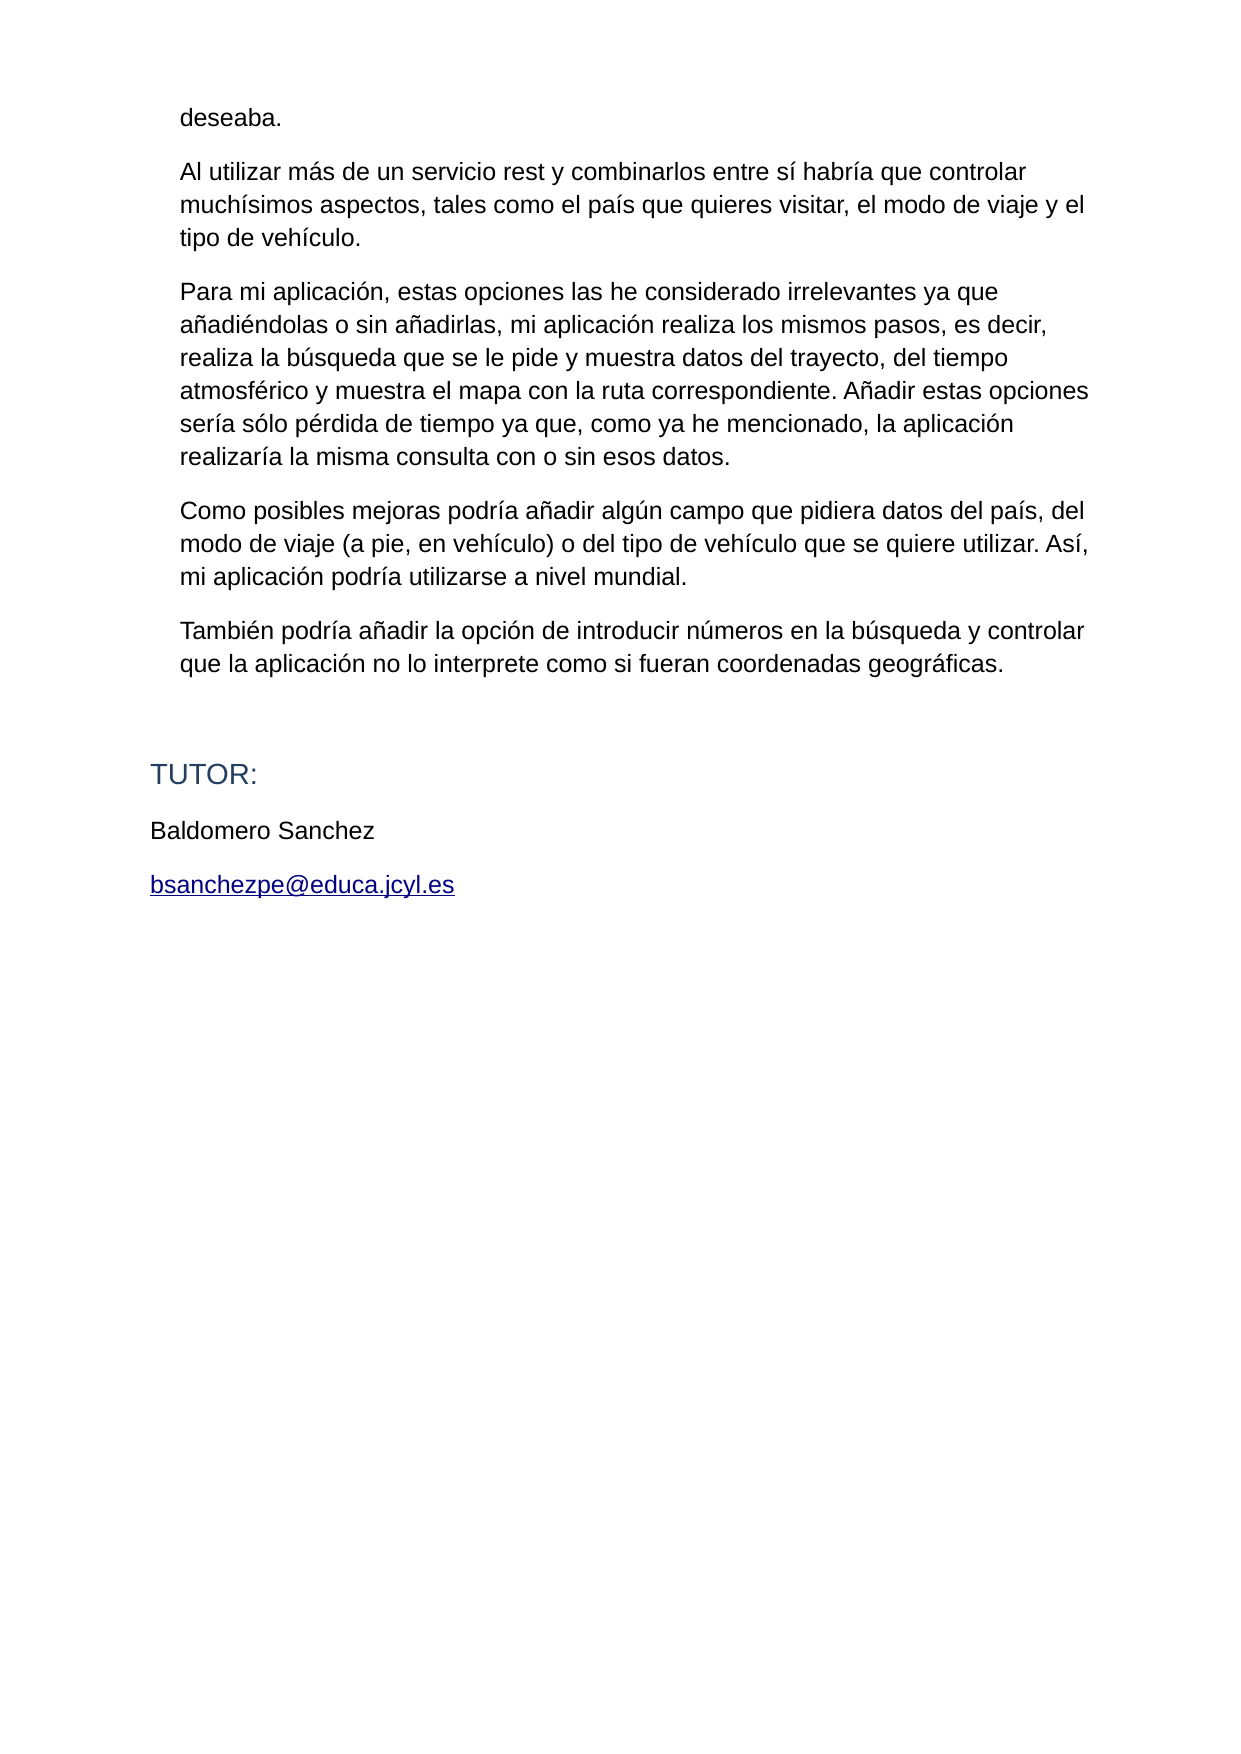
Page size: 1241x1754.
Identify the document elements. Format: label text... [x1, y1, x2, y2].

text Al utilizar más de un servicio rest y combinarlos entre sí habría que controlar muchísimos aspectos, tales como el país que quieres visitar, el modo de viaje y el tipo de vehículo. [179, 157, 1090, 252]
text Para mi aplicación, estas opciones las he considerado irrelevantes ya que añadiéndolas o sin añadirlas, mi aplicación realiza los mismos pasos, es decir, realiza la búsqueda que se le pide y muestra datos del trayecto, del tiempo atmosférico y muestra el mapa con la ruta correspondiente. Añadir estas opciones sería sólo pérdida de tiempo ya que, como ya he mencionado, la aplicación realizaría la misma consulta con o sin esos datos. [179, 277, 1090, 471]
text Como posibles mejoras podría añadir algún campo que pidiera datos del país, del modo de viaje (a pie, en vehículo) o del tipo de vehículo que se quiere utilizar. Así, mi aplicación podría utilizarse a nivel mundial. [179, 496, 1090, 591]
text También podría añadir la opción de introducir números en la búsqueda y controlar que la aplicación no lo interprete como si fueran coordenadas geográficas. [179, 616, 1090, 678]
text deseaba. [179, 103, 1090, 132]
text TUTOR: [150, 757, 1090, 790]
text bsanchezpe@educa.jcyl.es [150, 870, 1090, 899]
text Baldomero Sanchez [150, 816, 1090, 845]
